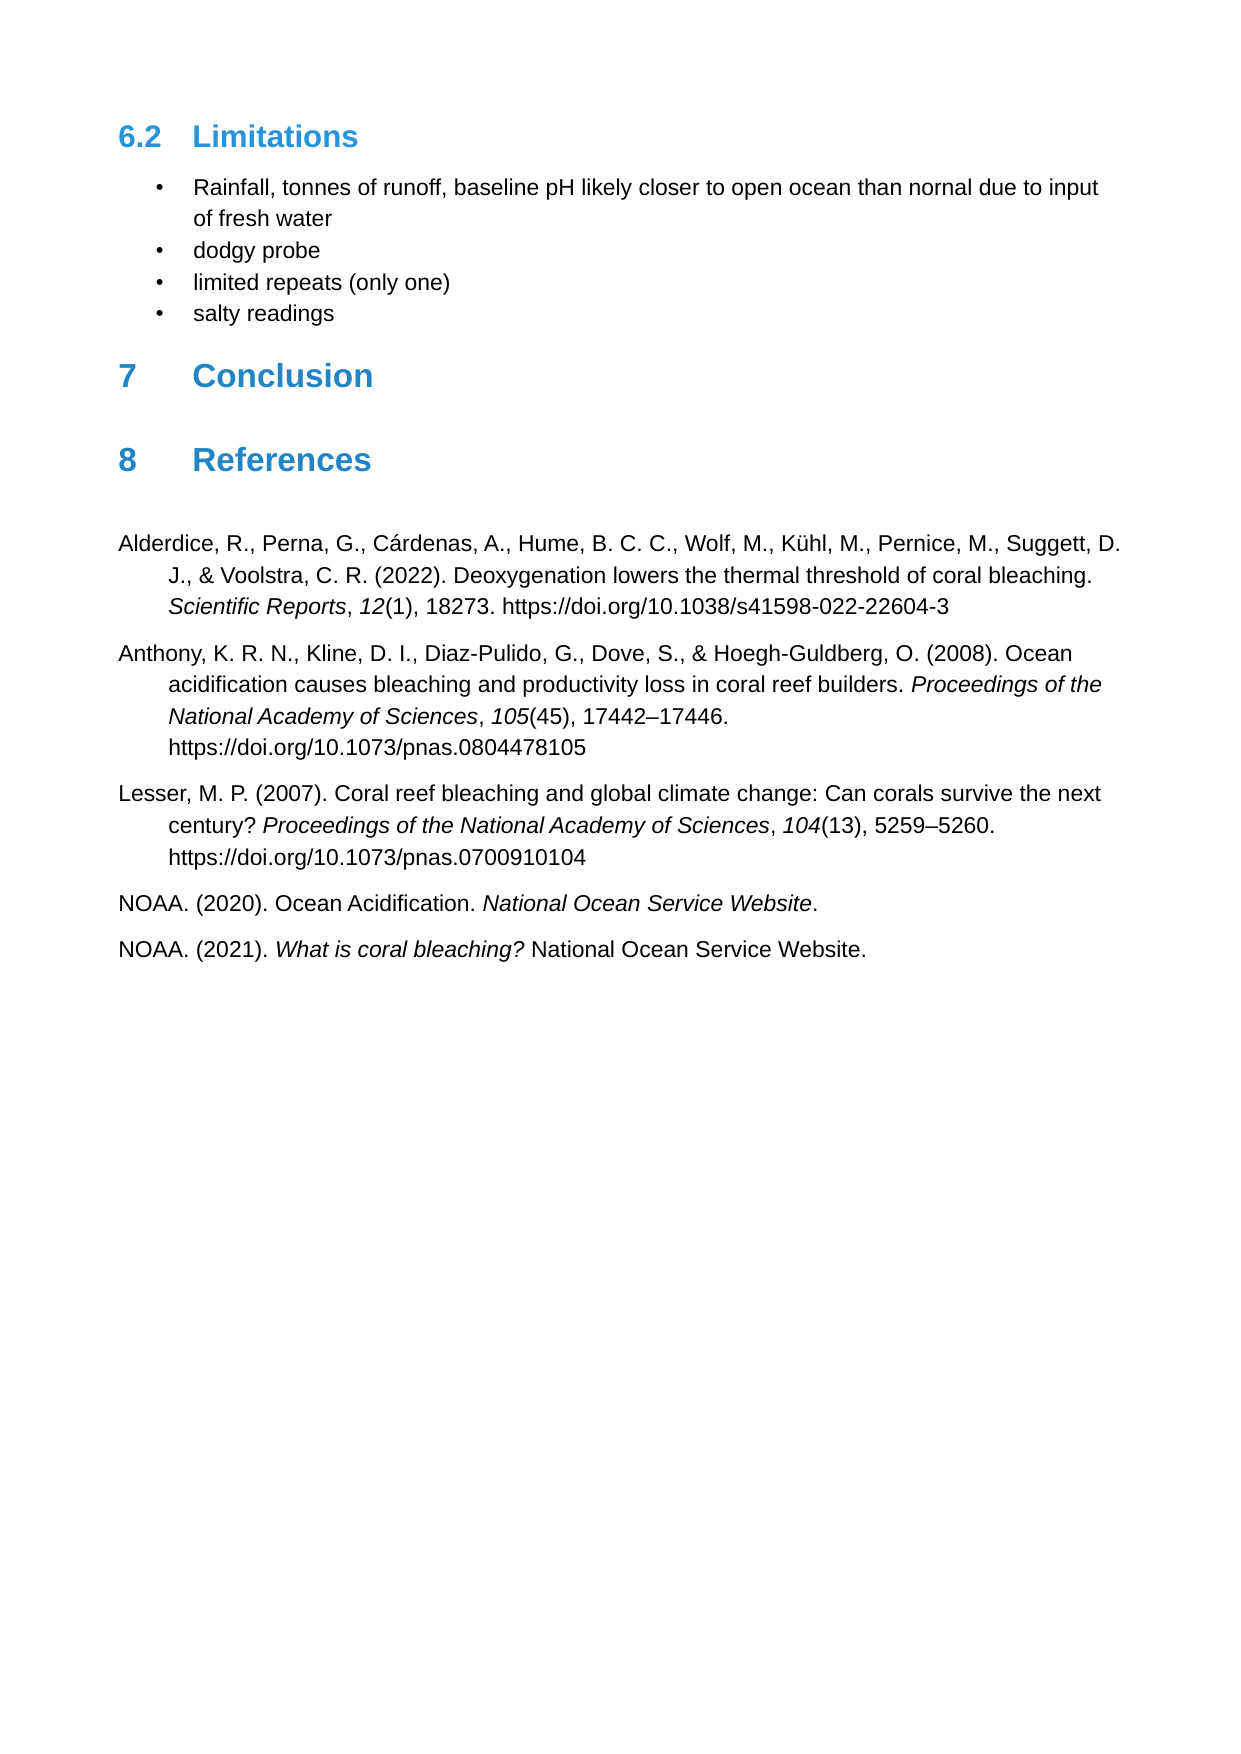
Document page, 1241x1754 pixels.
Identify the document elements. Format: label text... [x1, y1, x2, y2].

subtitle Conclusion [118, 357, 1122, 395]
subtitle References [118, 440, 1122, 478]
text NOAA. (2021). What is coral bleaching? National Ocean Service Website. [118, 936, 1122, 962]
text Anthony, K. R. N., Kline, D. I., Diaz-Pulido, G., Dove, S., & Hoegh-Guldberg, O. (2008). Ocean acidification causes bleaching and productivity loss in coral reef builders. Proceedings of the National Academy of Sciences, 105(45), 17442–17446. https://doi.org/10.1073/pnas.0804478105 [118, 639, 1122, 761]
list dodgy probe [156, 237, 1122, 263]
subtitle Limitations [118, 118, 1122, 154]
text Alderdice, R., Perna, G., Cárdenas, A., Hume, B. C. C., Wolf, M., Kühl, M., Pernice, M., Suggett, D. J., & Voolstra, C. R. (2022). Deoxygenation lowers the thermal threshold of coral bleaching. Scientific Reports, 12(1), 18273. https://doi.org/10.1038/s41598-022-22604-3 [118, 530, 1122, 620]
text NOAA. (2020). Ocean Acidification. National Ocean Service Website. [118, 889, 1122, 916]
text Lesser, M. P. (2007). Coral reef bleaching and global climate change: Can corals survive the next century? Proceedings of the National Academy of Sciences, 104(13), 5259–5260. https://doi.org/10.1073/pnas.0700910104 [118, 780, 1122, 870]
list salty readings [156, 300, 1122, 326]
list Rainfall, tonnes of runoff, baseline pH likely closer to open ocean than nornal due to input of fresh water [156, 174, 1122, 232]
list limited repeats (only one) [156, 268, 1122, 295]
